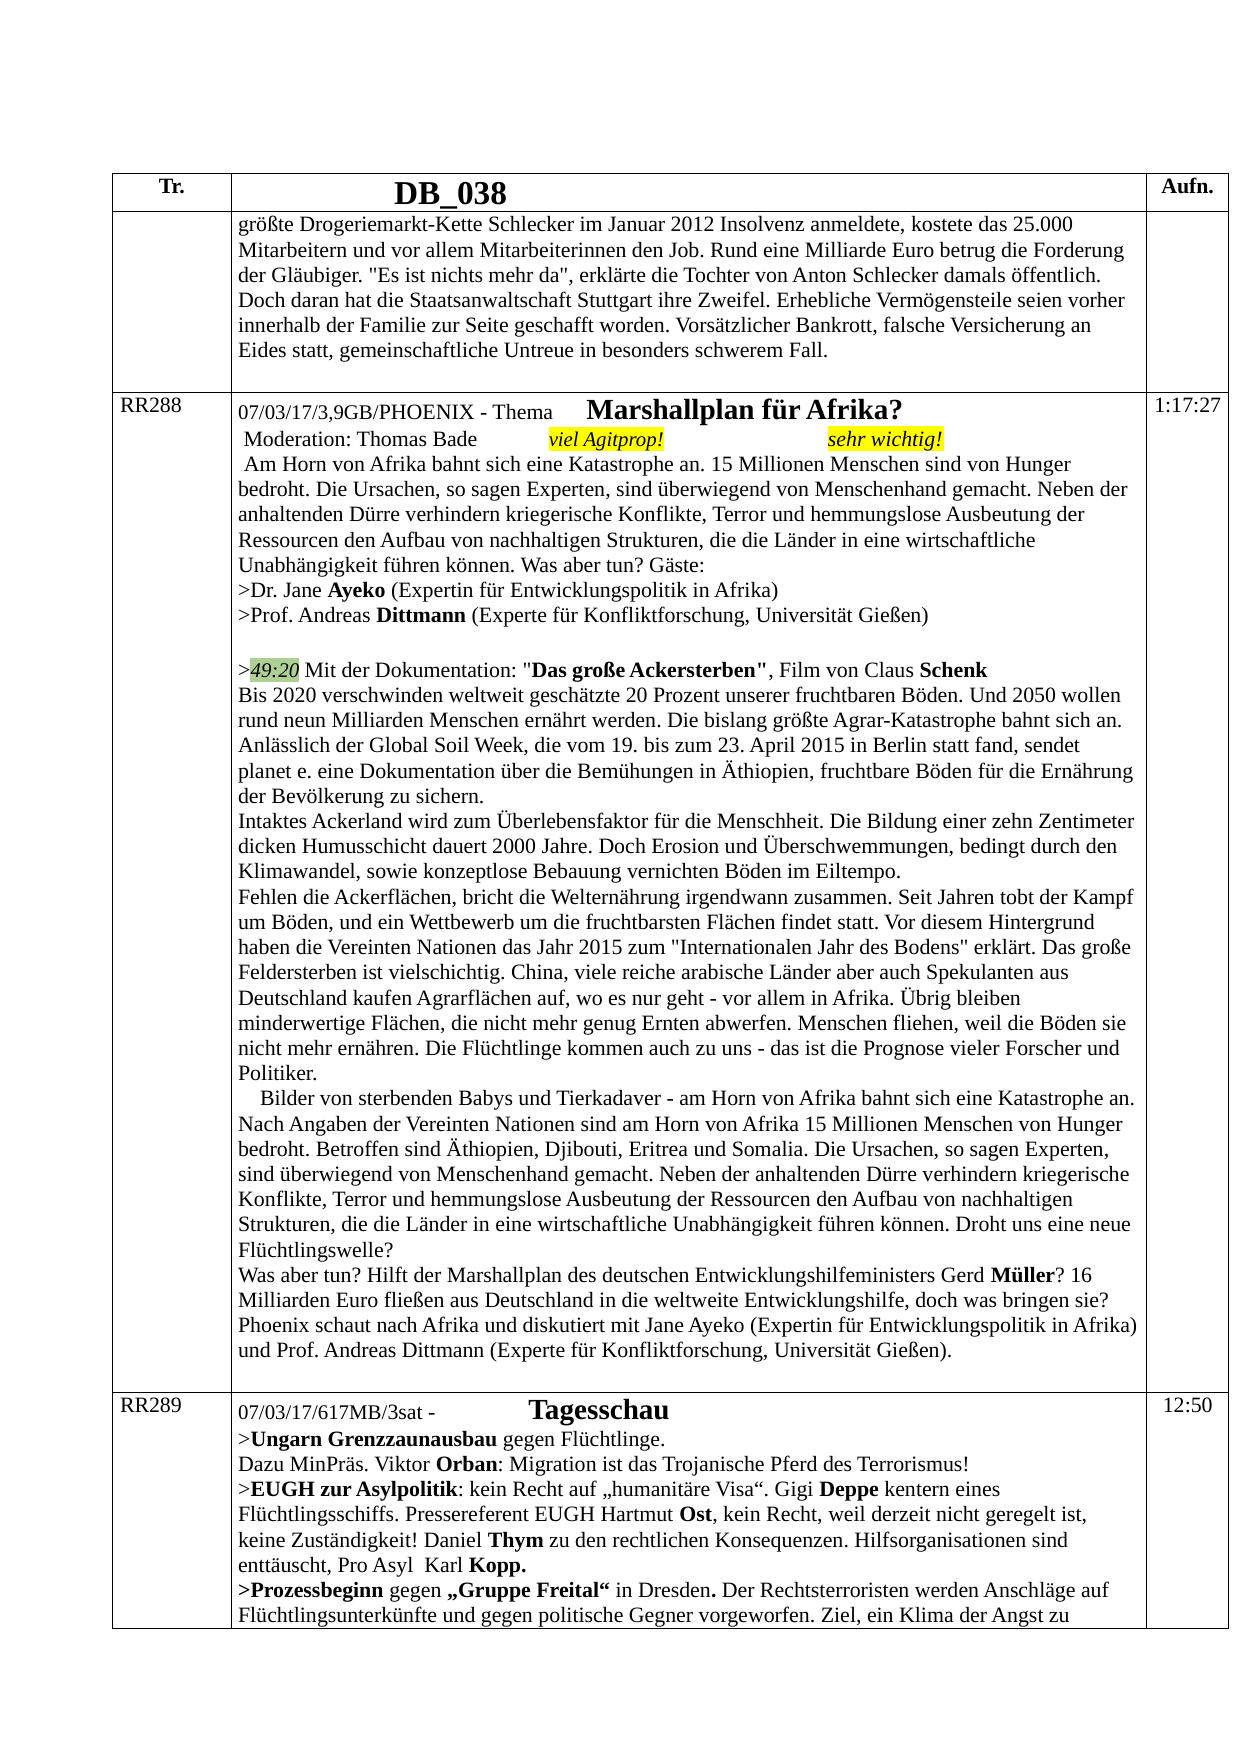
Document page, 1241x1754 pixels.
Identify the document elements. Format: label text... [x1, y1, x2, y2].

table_header DB_038 [232, 174, 1146, 211]
table_header Tr. [113, 174, 231, 211]
table_cell 12:50 [1147, 1393, 1228, 1627]
table_cell RR288 [113, 393, 231, 1392]
table_cell [113, 212, 231, 392]
table_cell RR289 [113, 1393, 231, 1627]
table_cell [1147, 212, 1228, 392]
table_cell 1:17:27 [1147, 393, 1228, 1392]
table_cell 07/03/17/617MB/3sat - Tagesschau >Ungarn Grenzzaunausbau gegen Flüchtlinge. Dazu MinPräs. Viktor Orban: Migration ist das Trojanische Pferd des Terrorismus! >EUGH zur Asylpolitik: kein Recht auf „humanitäre Visa“. Gigi Deppe kentern eines Flüchtlingsschiffs. Pressereferent EUGH Hartmut Ost, kein Recht, weil derzeit nicht geregelt ist, keine Zuständigkeit! Daniel Thym zu den rechtlichen Konsequenzen. Hilfsorganisationen sind enttäuscht, Pro Asyl Karl Kopp. >Prozessbeginn gegen „Gruppe Freital“ in Dresden. Der Rechtsterroristen werden Anschläge auf Flüchtlingsunterkünfte und gegen politische Gegner vorgeworfen. Ziel, ein Klima der Angst zu [232, 1393, 1146, 1627]
table_cell größte Drogeriemarkt-Kette Schlecker im Januar 2012 Insolvenz anmeldete, kostete das 25.000 Mitarbeitern und vor allem Mitarbeiterinnen den Job. Rund eine Milliarde Euro betrug die Forderung der Gläubiger. "Es ist nichts mehr da", erklärte die Tochter von Anton Schlecker damals öffentlich. Doch daran hat die Staatsanwaltschaft Stuttgart ihre Zweifel. Erhebliche Vermögensteile seien vorher innerhalb der Familie zur Seite geschafft worden. Vorsätzlicher Bankrott, falsche Versicherung an Eides statt, gemeinschaftliche Untreue in besonders schwerem Fall. [232, 212, 1146, 392]
table_cell 07/03/17/3,9GB/PHOENIX - Thema Marshallplan für Afrika? Moderation: Thomas Bade viel Agitprop! sehr wichtig! Am Horn von Afrika bahnt sich eine Katastrophe an. 15 Millionen Menschen sind von Hunger bedroht. Die Ursachen, so sagen Experten, sind überwiegend von Menschenhand gemacht. Neben der anhaltenden Dürre verhindern kriegerische Konflikte, Terror und hemmungslose Ausbeutung der Ressourcen den Aufbau von nachhaltigen Strukturen, die die Länder in eine wirtschaftliche Unabhängigkeit führen können. Was aber tun? Gäste: >Dr. Jane Ayeko (Expertin für Entwicklungspolitik in Afrika) >Prof. Andreas Dittmann (Experte für Konfliktforschung, Universität Gießen) >49:20 Mit der Dokumentation: "Das große Ackersterben", Film von Claus Schenk Bis 2020 verschwinden weltweit geschätzte 20 Prozent unserer fruchtbaren Böden. Und 2050 wollen rund neun Milliarden Menschen ernährt werden. Die bislang größte Agrar-Katastrophe bahnt sich an. Anlässlich der Global Soil Week, die vom 19. bis zum 23. April 2015 in Berlin statt fand, sendet planet e. eine Dokumentation über die Bemühungen in Äthiopien, fruchtbare Böden für die Ernährung der Bevölkerung zu sichern. Intaktes Ackerland wird zum Überlebensfaktor für die Menschheit. Die Bildung einer zehn Zentimeter dicken Humusschicht dauert 2000 Jahre. Doch Erosion und Überschwemmungen, bedingt durch den Klimawandel, sowie konzeptlose Bebauung vernichten Böden im Eiltempo. Fehlen die Ackerflächen, bricht die Welternährung irgendwann zusammen. Seit Jahren tobt der Kampf um Böden, und ein Wettbewerb um die fruchtbarsten Flächen findet statt. Vor diesem Hintergrund haben die Vereinten Nationen das Jahr 2015 zum "Internationalen Jahr des Bodens" erklärt. Das große Feldersterben ist vielschichtig. China, viele reiche arabische Länder aber auch Spekulanten aus Deutschland kaufen Agrarflächen auf, wo es nur geht - vor allem in Afrika. Übrig bleiben minderwertige Flächen, die nicht mehr genug Ernten abwerfen. Menschen fliehen, weil die Böden sie nicht mehr ernähren. Die Flüchtlinge kommen auch zu uns - das ist die Prognose vieler Forscher und Politiker. Bilder von sterbenden Babys und Tierkadaver - am Horn von Afrika bahnt sich eine Katastrophe an. Nach Angaben der Vereinten Nationen sind am Horn von Afrika 15 Millionen Menschen von Hunger bedroht. Betroffen sind Äthiopien, Djibouti, Eritrea und Somalia. Die Ursachen, so sagen Experten, sind überwiegend von Menschenhand gemacht. Neben der anhaltenden Dürre verhindern kriegerische Konflikte, Terror und hemmungslose Ausbeutung der Ressourcen den Aufbau von nachhaltigen Strukturen, die die Länder in eine wirtschaftliche Unabhängigkeit führen können. Droht uns eine neue Flüchtlingswelle? Was aber tun? Hilft der Marshallplan des deutschen Entwicklungshilfeministers Gerd Müller? 16 Milliarden Euro fließen aus Deutschland in die weltweite Entwicklungshilfe, doch was bringen sie? Phoenix schaut nach Afrika und diskutiert mit Jane Ayeko (Expertin für Entwicklungspolitik in Afrika) und Prof. Andreas Dittmann (Experte für Konfliktforschung, Universität Gießen). [232, 393, 1146, 1392]
table_header Aufn. [1147, 174, 1228, 211]
